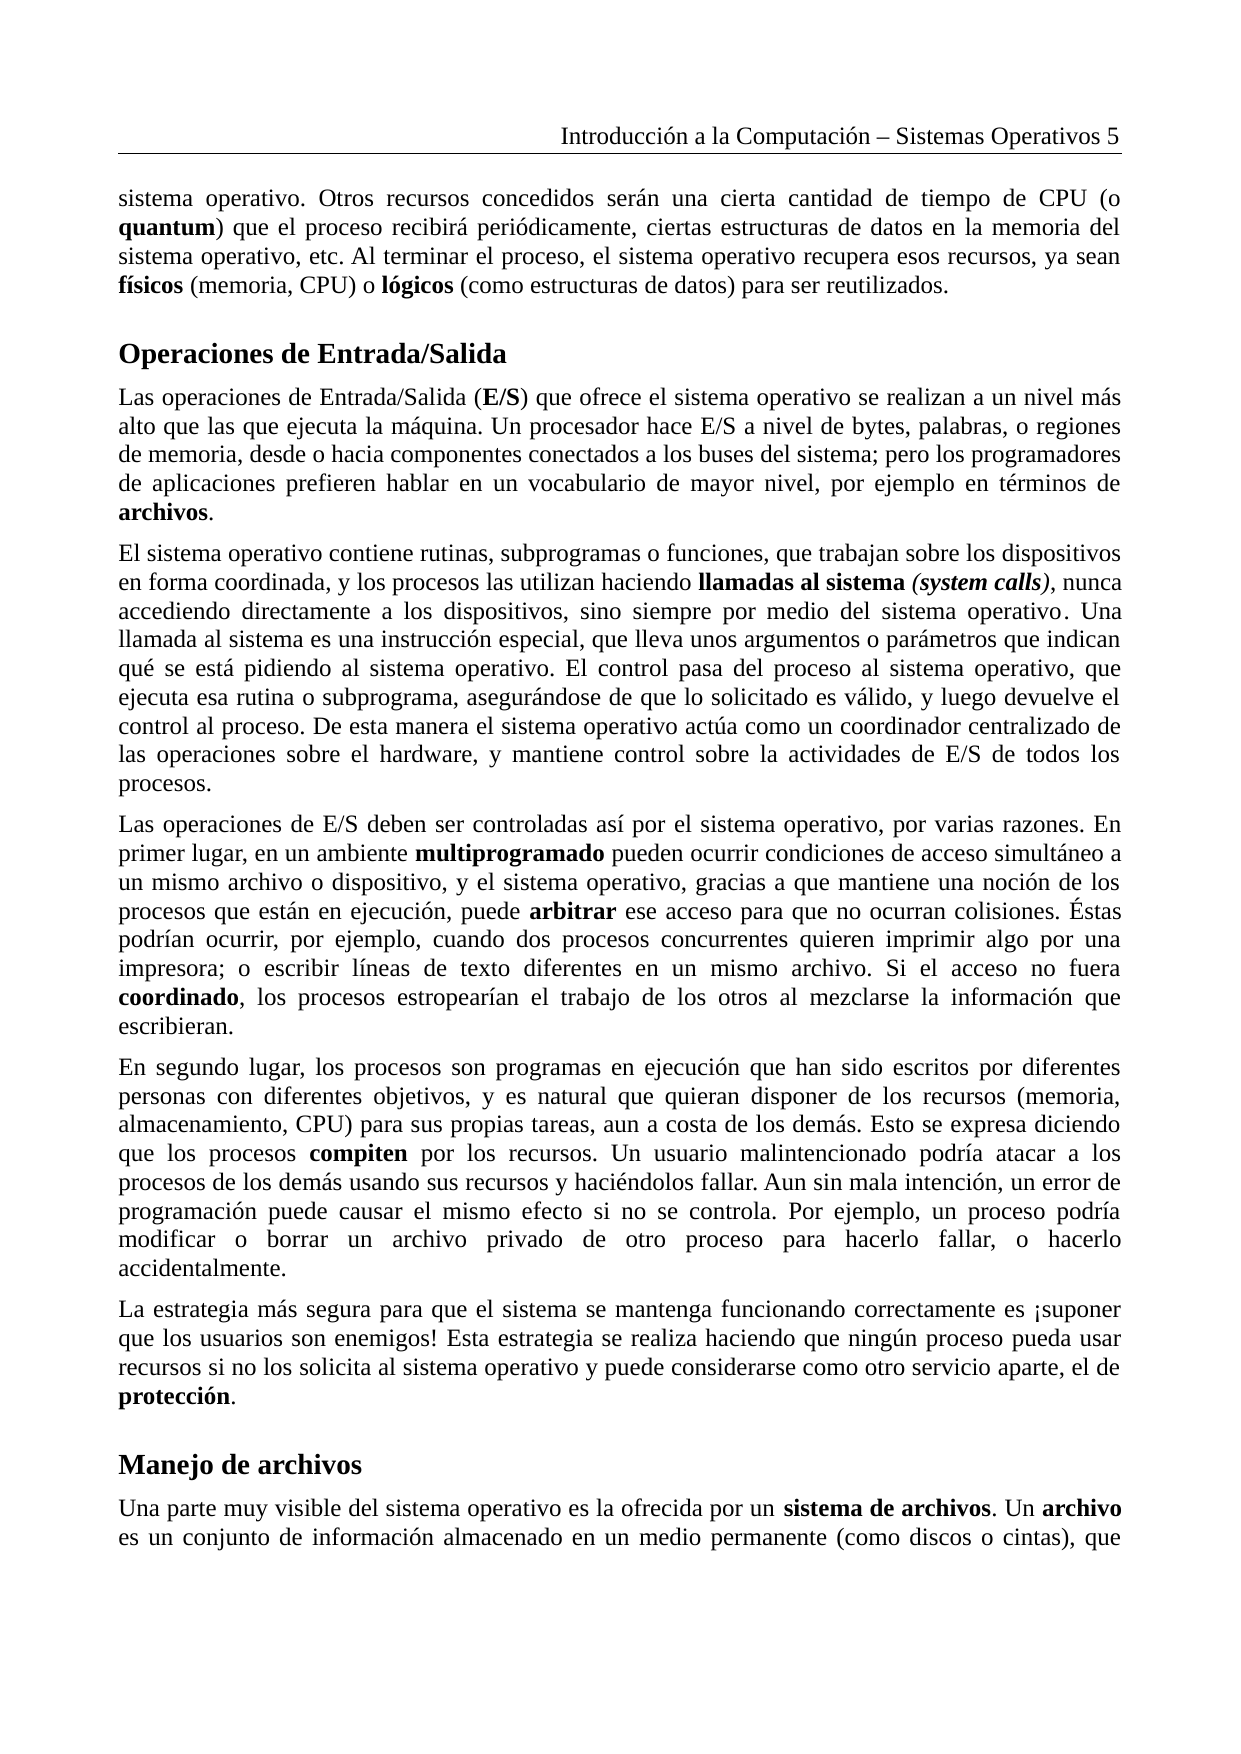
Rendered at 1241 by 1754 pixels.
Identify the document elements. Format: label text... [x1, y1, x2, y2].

text sistema operativo. Otros recursos concedidos serán una cierta cantidad de tiempo de CPU (o quantum) que el proceso recibirá periódicamente, ciertas estructuras de datos en la memoria del sistema operativo, etc. Al terminar el proceso, el sistema operativo recupera esos recursos, ya sean físicos (memoria, CPU) o lógicos (como estructuras de datos) para ser reutilizados. [118, 183, 1122, 298]
text Las operaciones de Entrada/Salida (E/S) que ofrece el sistema operativo se realizan a un nivel más alto que las que ejecuta la máquina. Un procesador hace E/S a nivel de bytes, palabras, o regiones de memoria, desde o hacia componentes conectados a los buses del sistema; pero los programadores de aplicaciones prefieren hablar en un vocabulario de mayor nivel, por ejemplo en términos de archivos. [118, 382, 1122, 526]
subtitle Operaciones de Entrada/Salida [118, 336, 1122, 369]
text El sistema operativo contiene rutinas, subprogramas o funciones, que trabajan sobre los dispositivos en forma coordinada, y los procesos las utilizan haciendo llamadas al sistema (system calls), nunca accediendo directamente a los dispositivos, sino siempre por medio del sistema operativo. Una llamada al sistema es una instrucción especial, que lleva unos argumentos o parámetros que indican qué se está pidiendo al sistema operativo. El control pasa del proceso al sistema operativo, que ejecuta esa rutina o subprograma, asegurándose de que lo solicitado es válido, y luego devuelve el control al proceso. De esta manera el sistema operativo actúa como un coordinador centralizado de las operaciones sobre el hardware, y mantiene control sobre la actividades de E/S de todos los procesos. [118, 538, 1122, 797]
text Las operaciones de E/S deben ser controladas así por el sistema operativo, por varias razones. En primer lugar, en un ambiente multiprogramado pueden ocurrir condiciones de acceso simultáneo a un mismo archivo o dispositivo, y el sistema operativo, gracias a que mantiene una noción de los procesos que están en ejecución, puede arbitrar ese acceso para que no ocurran colisiones. Éstas podrían ocurrir, por ejemplo, cuando dos procesos concurrentes quieren imprimir algo por una impresora; o escribir líneas de texto diferentes en un mismo archivo. Si el acceso no fuera coordinado, los procesos estropearían el trabajo de los otros al mezclarse la información que escribieran. [118, 809, 1122, 1039]
text Una parte muy visible del sistema operativo es la ofrecida por un sistema de archivos. Un archivo es un conjunto de información almacenado en un medio permanente (como discos o cintas), que [118, 1493, 1122, 1551]
text En segundo lugar, los procesos son programas en ejecución que han sido escritos por diferentes personas con diferentes objetivos, y es natural que quieran disponer de los recursos (memoria, almacenamiento, CPU) para sus propias tareas, aun a costa de los demás. Esto se expresa diciendo que los procesos compiten por los recursos. Un usuario malintencionado podría atacar a los procesos de los demás usando sus recursos y haciéndolos fallar. Aun sin mala intención, un error de programación puede causar el mismo efecto si no se controla. Por ejemplo, un proceso podría modificar o borrar un archivo privado de otro proceso para hacerlo fallar, o hacerlo accidentalmente. [118, 1052, 1122, 1282]
text La estrategia más segura para que el sistema se mantenga funcionando correctamente es ¡suponer que los usuarios son enemigos! Esta estrategia se realiza haciendo que ningún proceso pueda usar recursos si no los solicita al sistema operativo y puede considerarse como otro servicio aparte, el de protección. [118, 1294, 1122, 1409]
subtitle Manejo de archivos [118, 1447, 1122, 1481]
